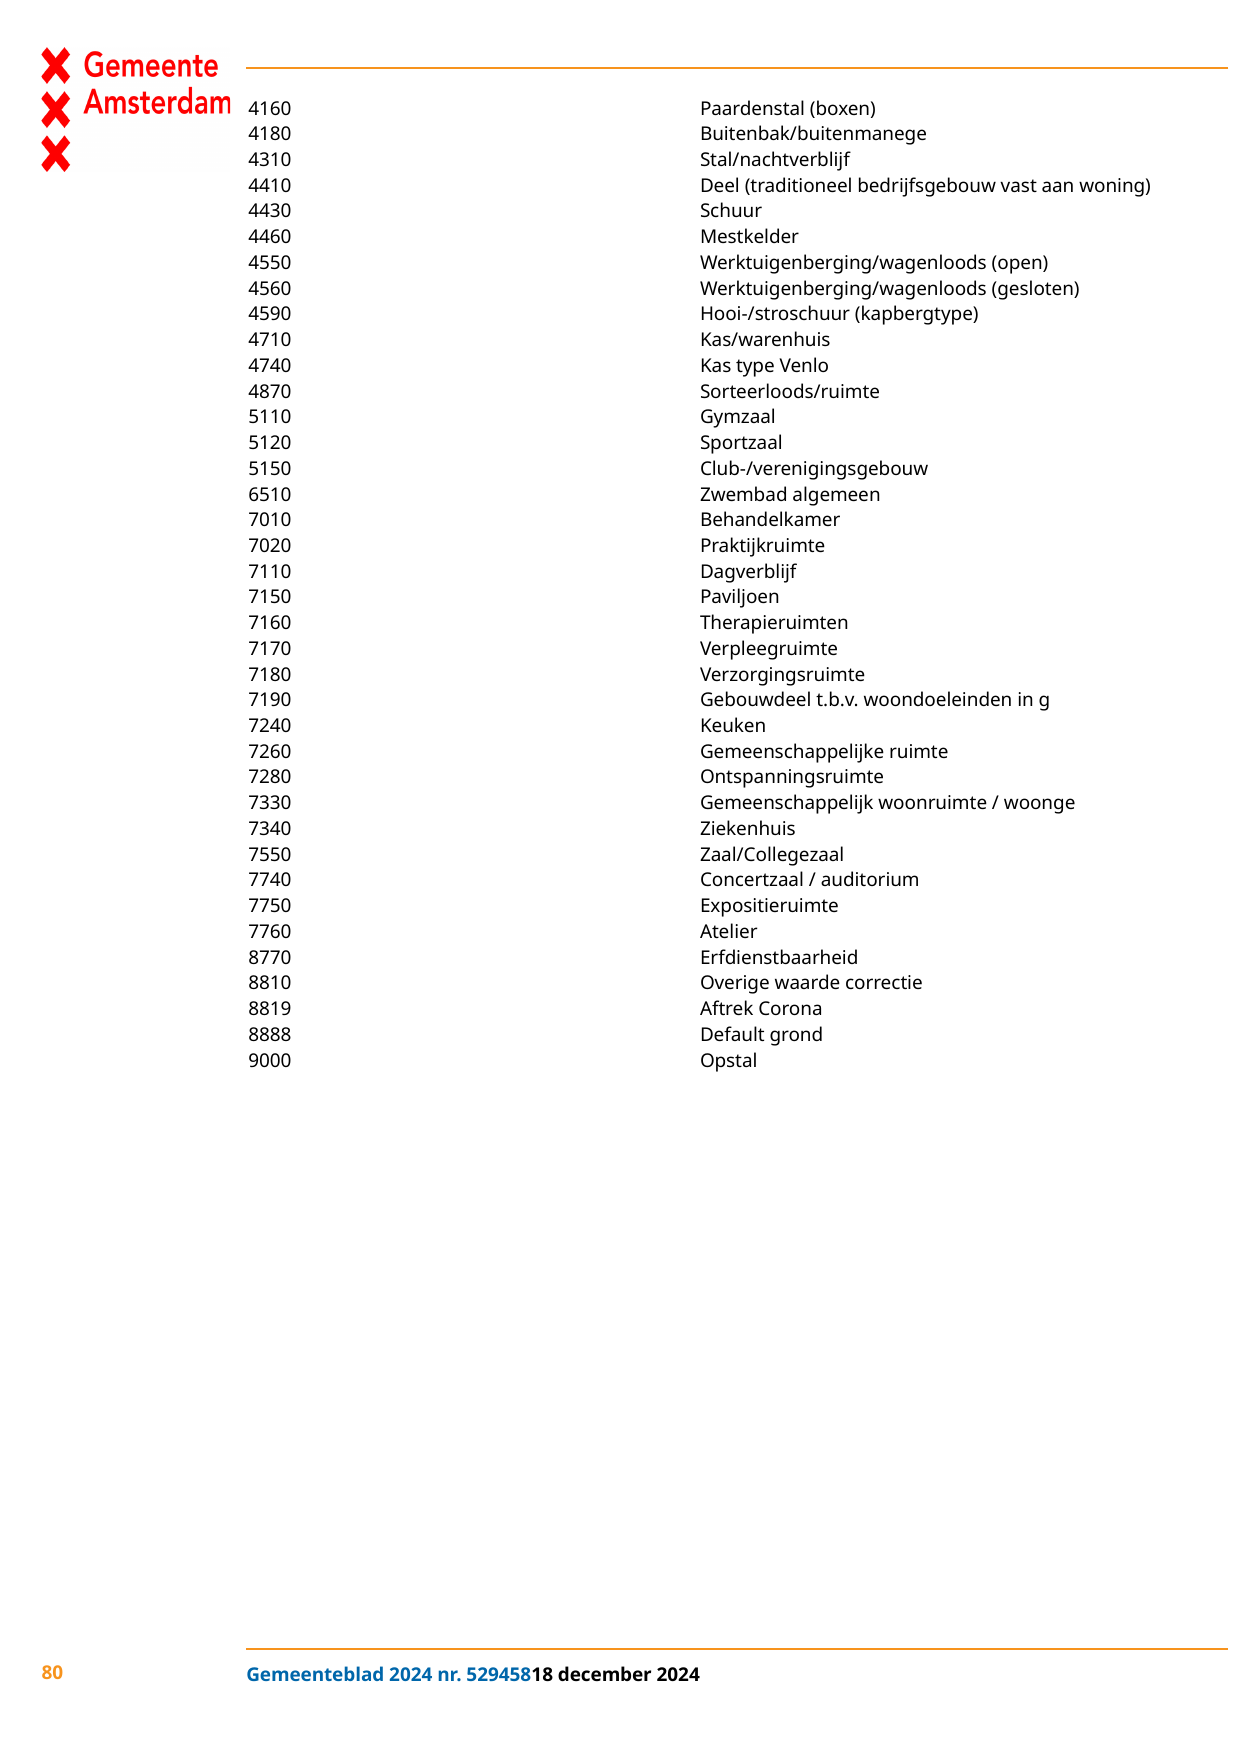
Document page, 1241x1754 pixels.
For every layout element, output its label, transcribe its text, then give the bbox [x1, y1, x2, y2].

table_cell 4560 [248, 275, 700, 301]
table_cell 7260 [248, 738, 700, 764]
table_cell 7180 [248, 661, 700, 687]
table_cell 5150 [248, 455, 700, 481]
table_cell Default grond [700, 1021, 1152, 1047]
table_cell 7340 [248, 815, 700, 841]
table_cell Praktijkruimte [700, 532, 1152, 558]
table_cell Keuken [700, 712, 1152, 738]
table_cell Gymzaal [700, 404, 1152, 429]
table_cell Overige waarde correctie [700, 970, 1152, 995]
table_cell Therapieruimten [700, 609, 1152, 635]
table_cell 7740 [248, 867, 700, 892]
table_cell Club-/verenigingsgebouw [700, 455, 1152, 481]
table_cell Ziekenhuis [700, 815, 1152, 841]
table_cell 8810 [248, 970, 700, 995]
table_cell Atelier [700, 918, 1152, 944]
table_cell Paardenstal (boxen) [700, 95, 1152, 121]
table_cell 4460 [248, 224, 700, 249]
table_cell Gemeenschappelijke ruimte [700, 738, 1152, 764]
table_cell Dagverblijf [700, 558, 1152, 584]
table_cell 4550 [248, 249, 700, 275]
table_cell Zaal/Collegezaal [700, 841, 1152, 867]
table_cell 4870 [248, 378, 700, 403]
table_cell 4310 [248, 146, 700, 172]
table_cell Concertzaal / auditorium [700, 867, 1152, 892]
table_cell Paviljoen [700, 584, 1152, 609]
table_cell 7280 [248, 764, 700, 789]
table_cell 4180 [248, 121, 700, 146]
table_cell Verpleegruimte [700, 635, 1152, 661]
table_cell 8770 [248, 944, 700, 969]
table_cell 5110 [248, 404, 700, 429]
table_cell Behandelkamer [700, 506, 1152, 532]
table_cell Buitenbak/buitenmanege [700, 121, 1152, 146]
table_cell 7330 [248, 790, 700, 815]
table_cell 4430 [248, 198, 700, 223]
table_cell Kas type Venlo [700, 352, 1152, 378]
table_cell Erfdienstbaarheid [700, 944, 1152, 969]
table_cell 4590 [248, 301, 700, 326]
table_cell 7750 [248, 893, 700, 918]
table_cell Ontspanningsruimte [700, 764, 1152, 789]
table_cell Sorteerloods/ruimte [700, 378, 1152, 403]
table_cell 7010 [248, 506, 700, 532]
table_cell Zwembad algemeen [700, 481, 1152, 506]
picture [41, 47, 231, 172]
table_cell Expositieruimte [700, 893, 1152, 918]
table_cell 4410 [248, 172, 700, 198]
table_cell 6510 [248, 481, 700, 506]
table_cell 7240 [248, 712, 700, 738]
table_cell 7150 [248, 584, 700, 609]
table_cell 7190 [248, 687, 700, 712]
table_cell 4740 [248, 352, 700, 378]
table_cell 4710 [248, 326, 700, 352]
table_cell Aftrek Corona [700, 995, 1152, 1021]
table_cell Deel (traditioneel bedrijfsgebouw vast aan woning) [700, 172, 1152, 198]
table_cell 7160 [248, 609, 700, 635]
table_cell Gebouwdeel t.b.v. woondoeleinden in g [700, 687, 1152, 712]
table_cell 5120 [248, 429, 700, 455]
table_cell Schuur [700, 198, 1152, 223]
table_cell 8819 [248, 995, 700, 1021]
table_cell Sportzaal [700, 429, 1152, 455]
table_cell Hooi-/stroschuur (kapbergtype) [700, 301, 1152, 326]
table_cell 8888 [248, 1021, 700, 1047]
table_cell Stal/nachtverblijf [700, 146, 1152, 172]
table_cell Opstal [700, 1047, 1152, 1072]
table_cell 7170 [248, 635, 700, 661]
table_cell 4160 [248, 95, 700, 121]
table_cell Mestkelder [700, 224, 1152, 249]
table_cell Verzorgingsruimte [700, 661, 1152, 687]
table_cell Werktuigenberging/wagenloods (gesloten) [700, 275, 1152, 301]
table_cell 7020 [248, 532, 700, 558]
table_cell 7110 [248, 558, 700, 584]
table_cell Werktuigenberging/wagenloods (open) [700, 249, 1152, 275]
table_cell 7760 [248, 918, 700, 944]
table_cell 7550 [248, 841, 700, 867]
table_cell Kas/warenhuis [700, 326, 1152, 352]
table_cell Gemeenschappelijk woonruimte / woonge [700, 790, 1152, 815]
table_cell 9000 [248, 1047, 700, 1072]
